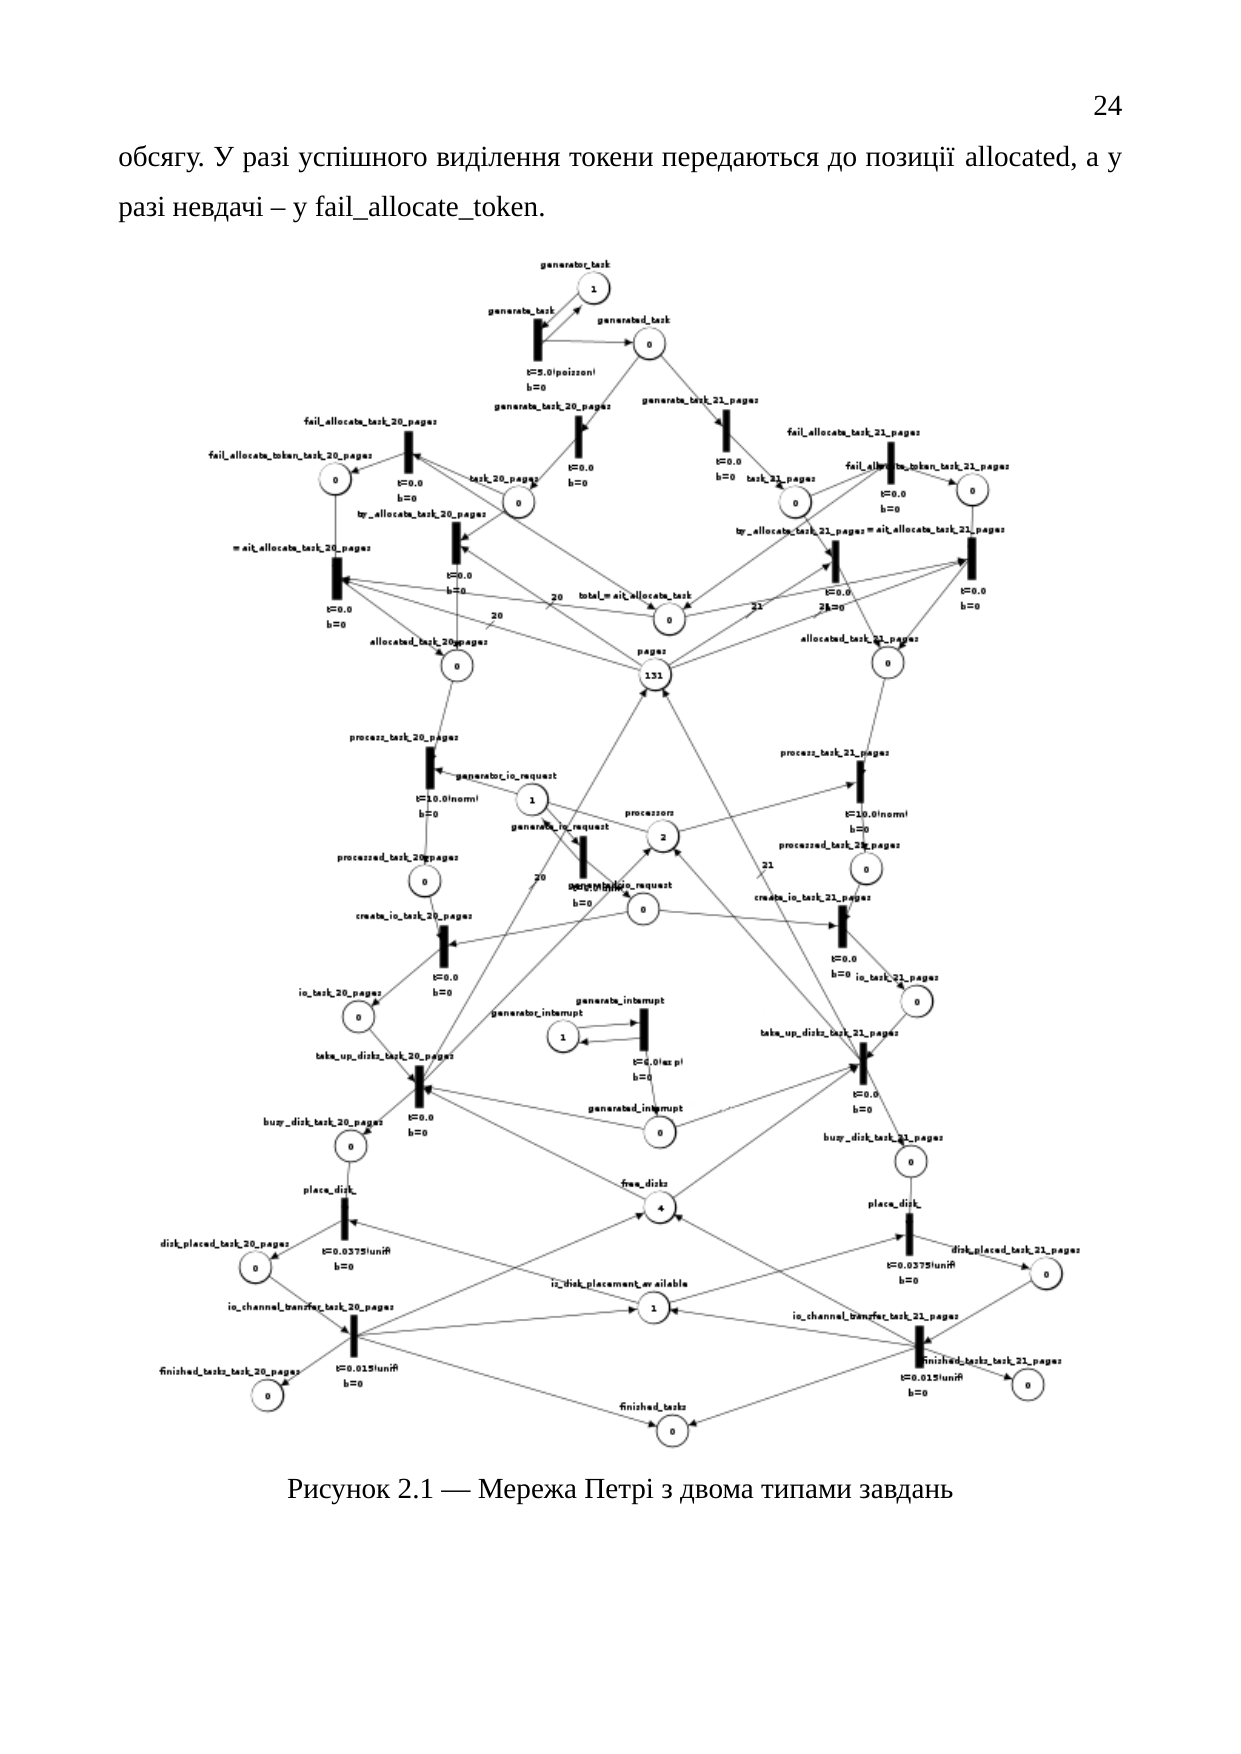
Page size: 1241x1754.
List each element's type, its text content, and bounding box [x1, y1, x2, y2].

text обсягу. У разі успішного виділення токени передаються до позиції allocated, а у разі невдачі – у fail_allocate_token. [118, 139, 1122, 223]
text Рисунок 2.1 — Мережа Петрі з двома типами завдань [155, 1455, 1085, 1505]
picture [155, 251, 1086, 1455]
